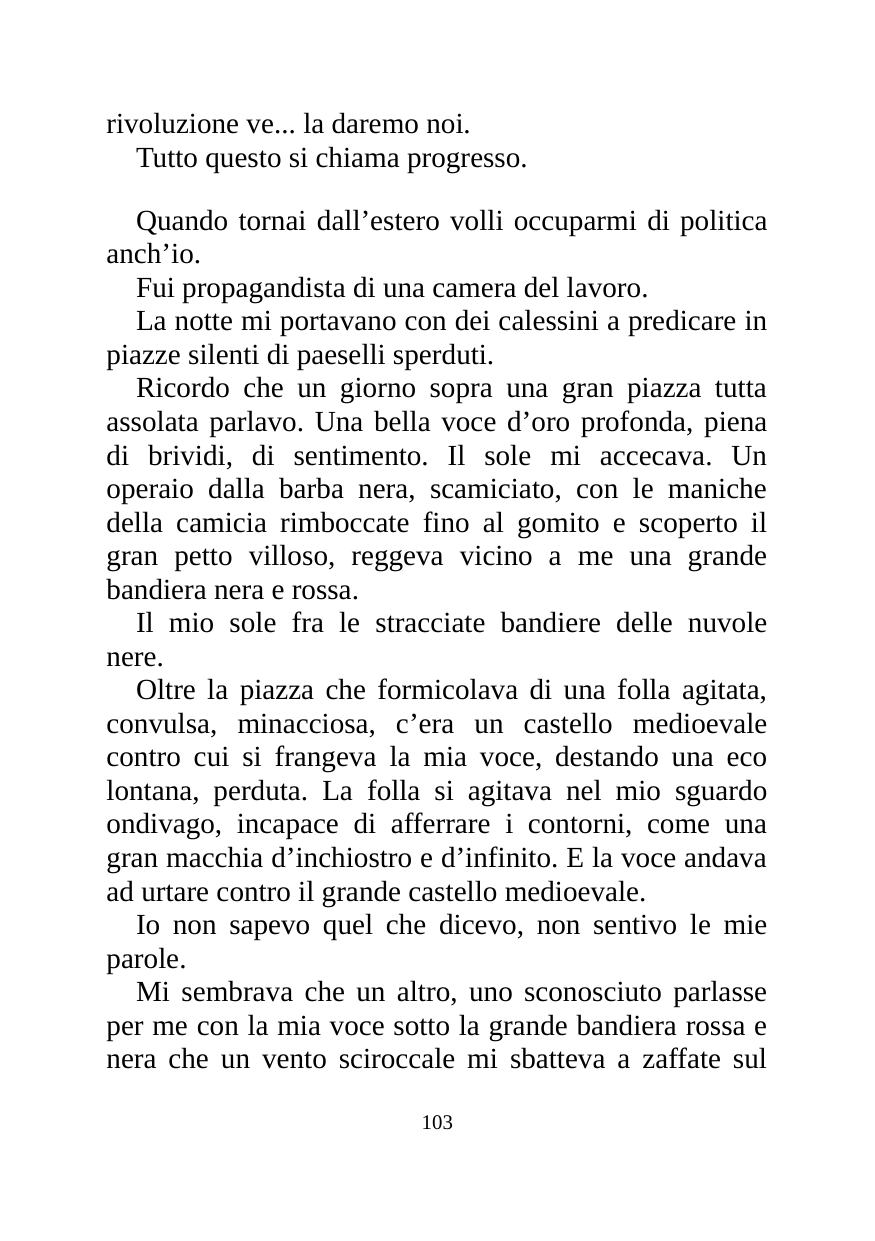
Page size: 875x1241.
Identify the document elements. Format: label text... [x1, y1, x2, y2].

text Tutto questo si chiama progresso. [106, 140, 768, 173]
text Ricordo che un giorno sopra una gran piazza tutta assolata parlavo. Una bella voce d’oro profonda, piena di brividi, di sentimento. Il sole mi accecava. Un operaio dalla barba nera, scamiciato, con le maniche della camicia rimboccate fino al gomito e scoperto il gran petto villoso, reggeva vicino a me una grande bandiera nera e rossa. [106, 371, 768, 605]
text Fui propagandista di una camera del lavoro. [106, 270, 768, 303]
text rivoluzione ve... la daremo noi. [106, 106, 768, 140]
text Il mio sole fra le stracciate bandiere delle nuvole nere. [106, 605, 768, 672]
text Io non sapevo quel che dicevo, non sentivo le mie parole. [106, 907, 768, 974]
text Mi sembrava che un altro, uno sconosciuto parlasse per me con la mia voce sotto la grande bandiera rossa e nera che un vento sciroccale mi sbatteva a zaffate sul [106, 974, 768, 1075]
text Oltre la piazza che formicolava di una folla agitata, convulsa, minacciosa, c’era un castello medioevale contro cui si frangeva la mia voce, destando una eco lontana, perduta. La folla si agitava nel mio sguardo ondivago, incapace di afferrare i contorni, come una gran macchia d’inchiostro e d’infinito. E la voce andava ad urtare contro il grande castello medioevale. [106, 672, 768, 907]
text La notte mi portavano con dei calessini a predicare in piazze silenti di paeselli sperduti. [106, 303, 768, 371]
text Quando tornai dall’estero volli occuparmi di politica anch’io. [106, 203, 768, 270]
